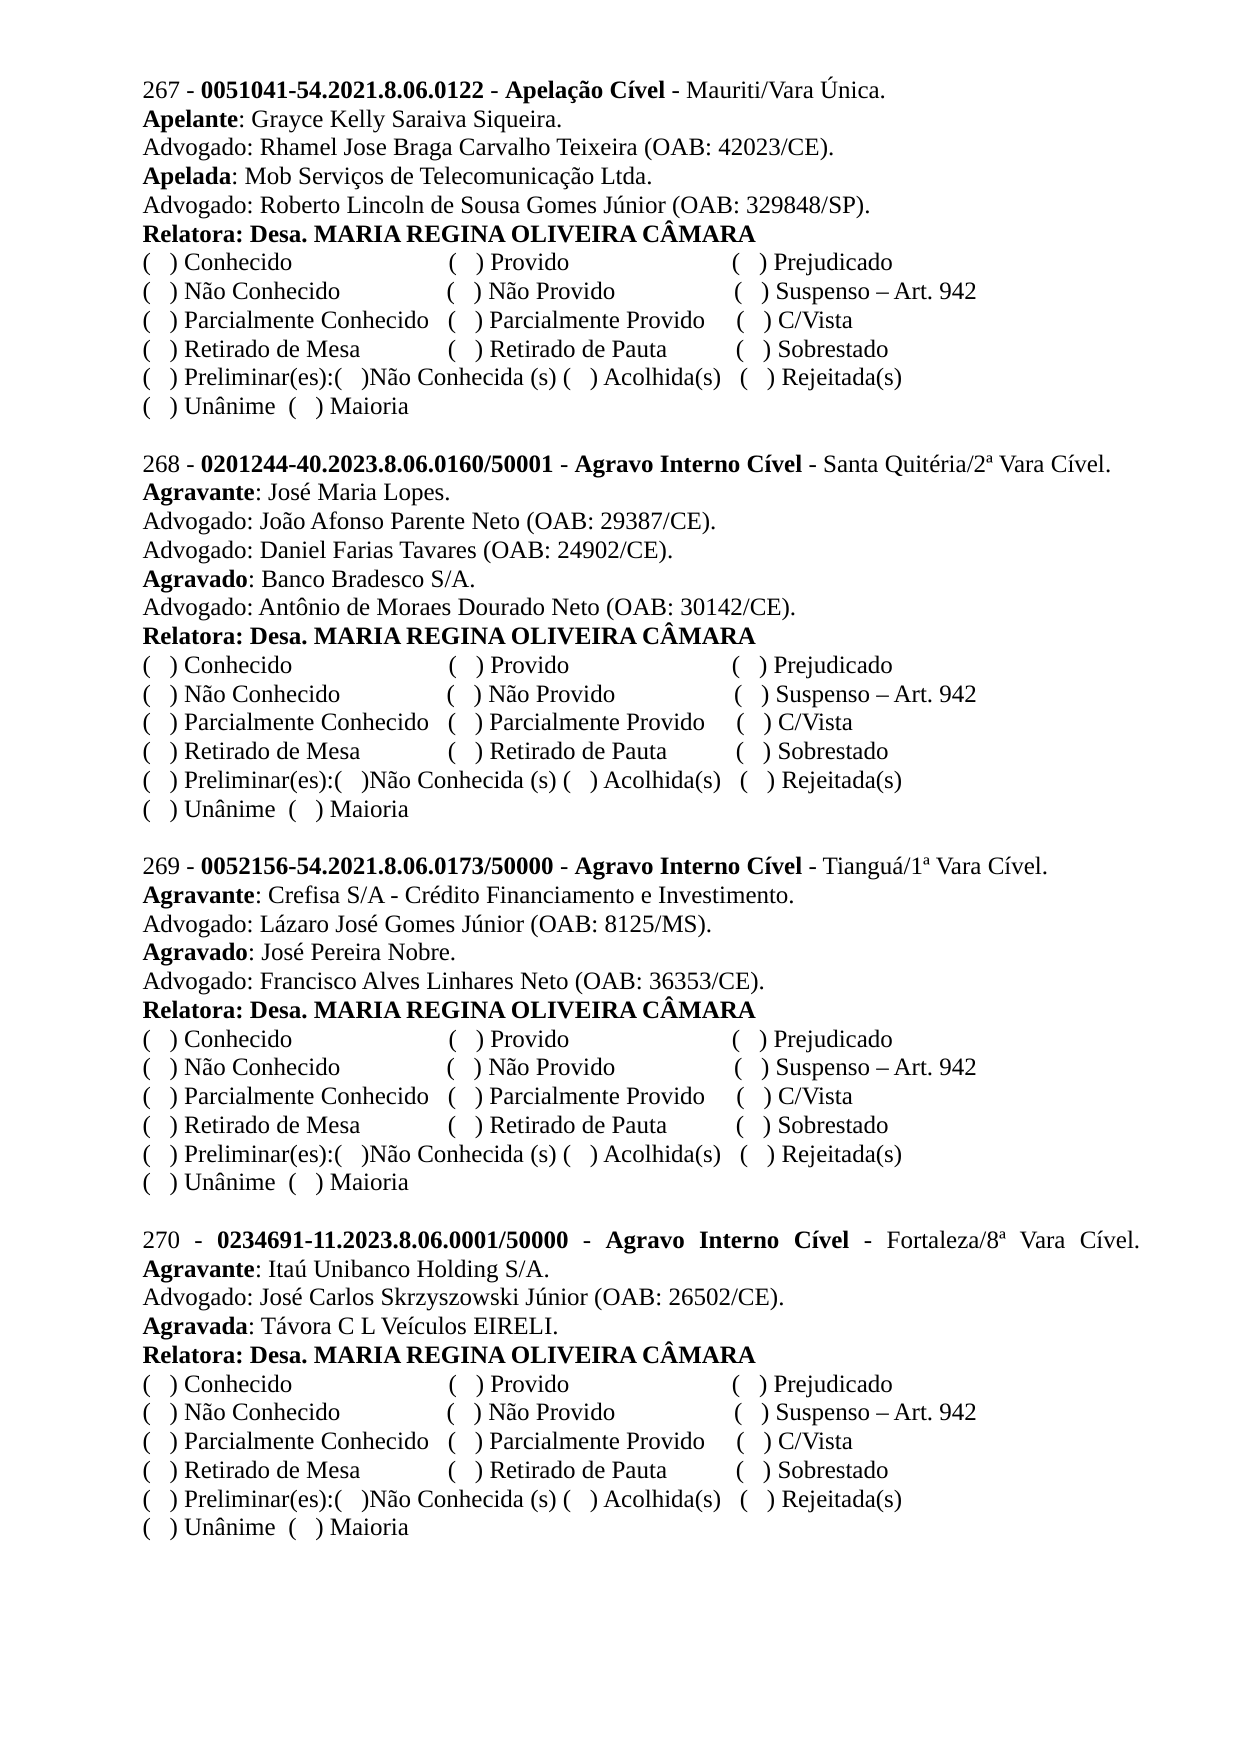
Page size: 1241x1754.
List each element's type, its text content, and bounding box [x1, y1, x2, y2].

text ( ) Parcialmente Conhecido ( ) Parcialmente Provido ( ) C/Vista [142, 1081, 1158, 1110]
text ( ) Não Conhecido ( ) Não Provido ( ) Suspenso – Art. 942 [142, 1397, 1158, 1426]
text ( ) Não Conhecido ( ) Não Provido ( ) Suspenso – Art. 942 [142, 1052, 1158, 1081]
text Apelante: Grayce Kelly Saraiva Siqueira. [142, 104, 1141, 132]
text 270 - 0234691-11.2023.8.06.0001/50000 - Agravo Interno Cível - Fortaleza/8ª Vara Cível. Agravante: Itaú Unibanco Holding S/A. [142, 1225, 1141, 1282]
text Relatora: Desa. MARIA REGINA OLIVEIRA CÂMARA [142, 1340, 1141, 1369]
text Advogado: Daniel Farias Tavares (OAB: 24902/CE). [142, 535, 1141, 564]
text ( ) Conhecido ( ) Provido ( ) Prejudicado [142, 650, 1141, 679]
text ( ) Unânime ( ) Maioria [142, 391, 1158, 420]
text ( ) Retirado de Mesa ( ) Retirado de Pauta ( ) Sobrestado [142, 736, 1158, 765]
text Agravante: Crefisa S/A - Crédito Financiamento e Investimento. [142, 880, 1141, 909]
text ( ) Parcialmente Conhecido ( ) Parcialmente Provido ( ) C/Vista [142, 1426, 1158, 1455]
text ( ) Preliminar(es):( )Não Conhecida (s) ( ) Acolhida(s) ( ) Rejeitada(s) [142, 1484, 1158, 1512]
text Apelada: Mob Serviços de Telecomunicação Ltda. [142, 161, 1141, 190]
text ( ) Unânime ( ) Maioria [142, 1512, 1158, 1541]
text ( ) Preliminar(es):( )Não Conhecida (s) ( ) Acolhida(s) ( ) Rejeitada(s) [142, 362, 1158, 391]
text Agravante: José Maria Lopes. [142, 477, 1141, 506]
text Agravado: José Pereira Nobre. [142, 937, 1141, 966]
text ( ) Parcialmente Conhecido ( ) Parcialmente Provido ( ) C/Vista [142, 707, 1158, 736]
text ( ) Não Conhecido ( ) Não Provido ( ) Suspenso – Art. 942 [142, 276, 1158, 305]
text 267 - 0051041-54.2021.8.06.0122 - Apelação Cível - Mauriti/Vara Única. [142, 75, 1141, 104]
text ( ) Retirado de Mesa ( ) Retirado de Pauta ( ) Sobrestado [142, 1455, 1158, 1484]
text Relatora: Desa. MARIA REGINA OLIVEIRA CÂMARA [142, 621, 1141, 650]
text ( ) Unânime ( ) Maioria [142, 1167, 1158, 1196]
text 268 - 0201244-40.2023.8.06.0160/50001 - Agravo Interno Cível - Santa Quitéria/2ª Vara Cível. [142, 449, 1141, 477]
text Advogado: João Afonso Parente Neto (OAB: 29387/CE). [142, 506, 1141, 535]
text ( ) Preliminar(es):( )Não Conhecida (s) ( ) Acolhida(s) ( ) Rejeitada(s) [142, 1139, 1158, 1167]
text ( ) Parcialmente Conhecido ( ) Parcialmente Provido ( ) C/Vista [142, 305, 1158, 334]
text Relatora: Desa. MARIA REGINA OLIVEIRA CÂMARA [142, 219, 1141, 247]
text ( ) Conhecido ( ) Provido ( ) Prejudicado [142, 247, 1141, 276]
text Advogado: Rhamel Jose Braga Carvalho Teixeira (OAB: 42023/CE). [142, 132, 1141, 161]
text 269 - 0052156-54.2021.8.06.0173/50000 - Agravo Interno Cível - Tianguá/1ª Vara Cível. [142, 851, 1141, 880]
text ( ) Retirado de Mesa ( ) Retirado de Pauta ( ) Sobrestado [142, 1110, 1158, 1139]
text ( ) Retirado de Mesa ( ) Retirado de Pauta ( ) Sobrestado [142, 334, 1158, 362]
text Agravado: Banco Bradesco S/A. [142, 564, 1141, 592]
text Agravada: Távora C L Veículos EIRELI. [142, 1311, 1141, 1340]
text Advogado: Roberto Lincoln de Sousa Gomes Júnior (OAB: 329848/SP). [142, 190, 1141, 219]
text Advogado: Francisco Alves Linhares Neto (OAB: 36353/CE). [142, 966, 1141, 995]
text Relatora: Desa. MARIA REGINA OLIVEIRA CÂMARA [142, 995, 1141, 1024]
text Advogado: Antônio de Moraes Dourado Neto (OAB: 30142/CE). [142, 592, 1141, 621]
text ( ) Unânime ( ) Maioria [142, 794, 1158, 822]
text ( ) Preliminar(es):( )Não Conhecida (s) ( ) Acolhida(s) ( ) Rejeitada(s) [142, 765, 1158, 794]
text Advogado: Lázaro José Gomes Júnior (OAB: 8125/MS). [142, 909, 1141, 937]
text ( ) Conhecido ( ) Provido ( ) Prejudicado [142, 1024, 1141, 1052]
text ( ) Não Conhecido ( ) Não Provido ( ) Suspenso – Art. 942 [142, 679, 1158, 707]
text ( ) Conhecido ( ) Provido ( ) Prejudicado [142, 1369, 1141, 1397]
text Advogado: José Carlos Skrzyszowski Júnior (OAB: 26502/CE). [142, 1282, 1141, 1311]
